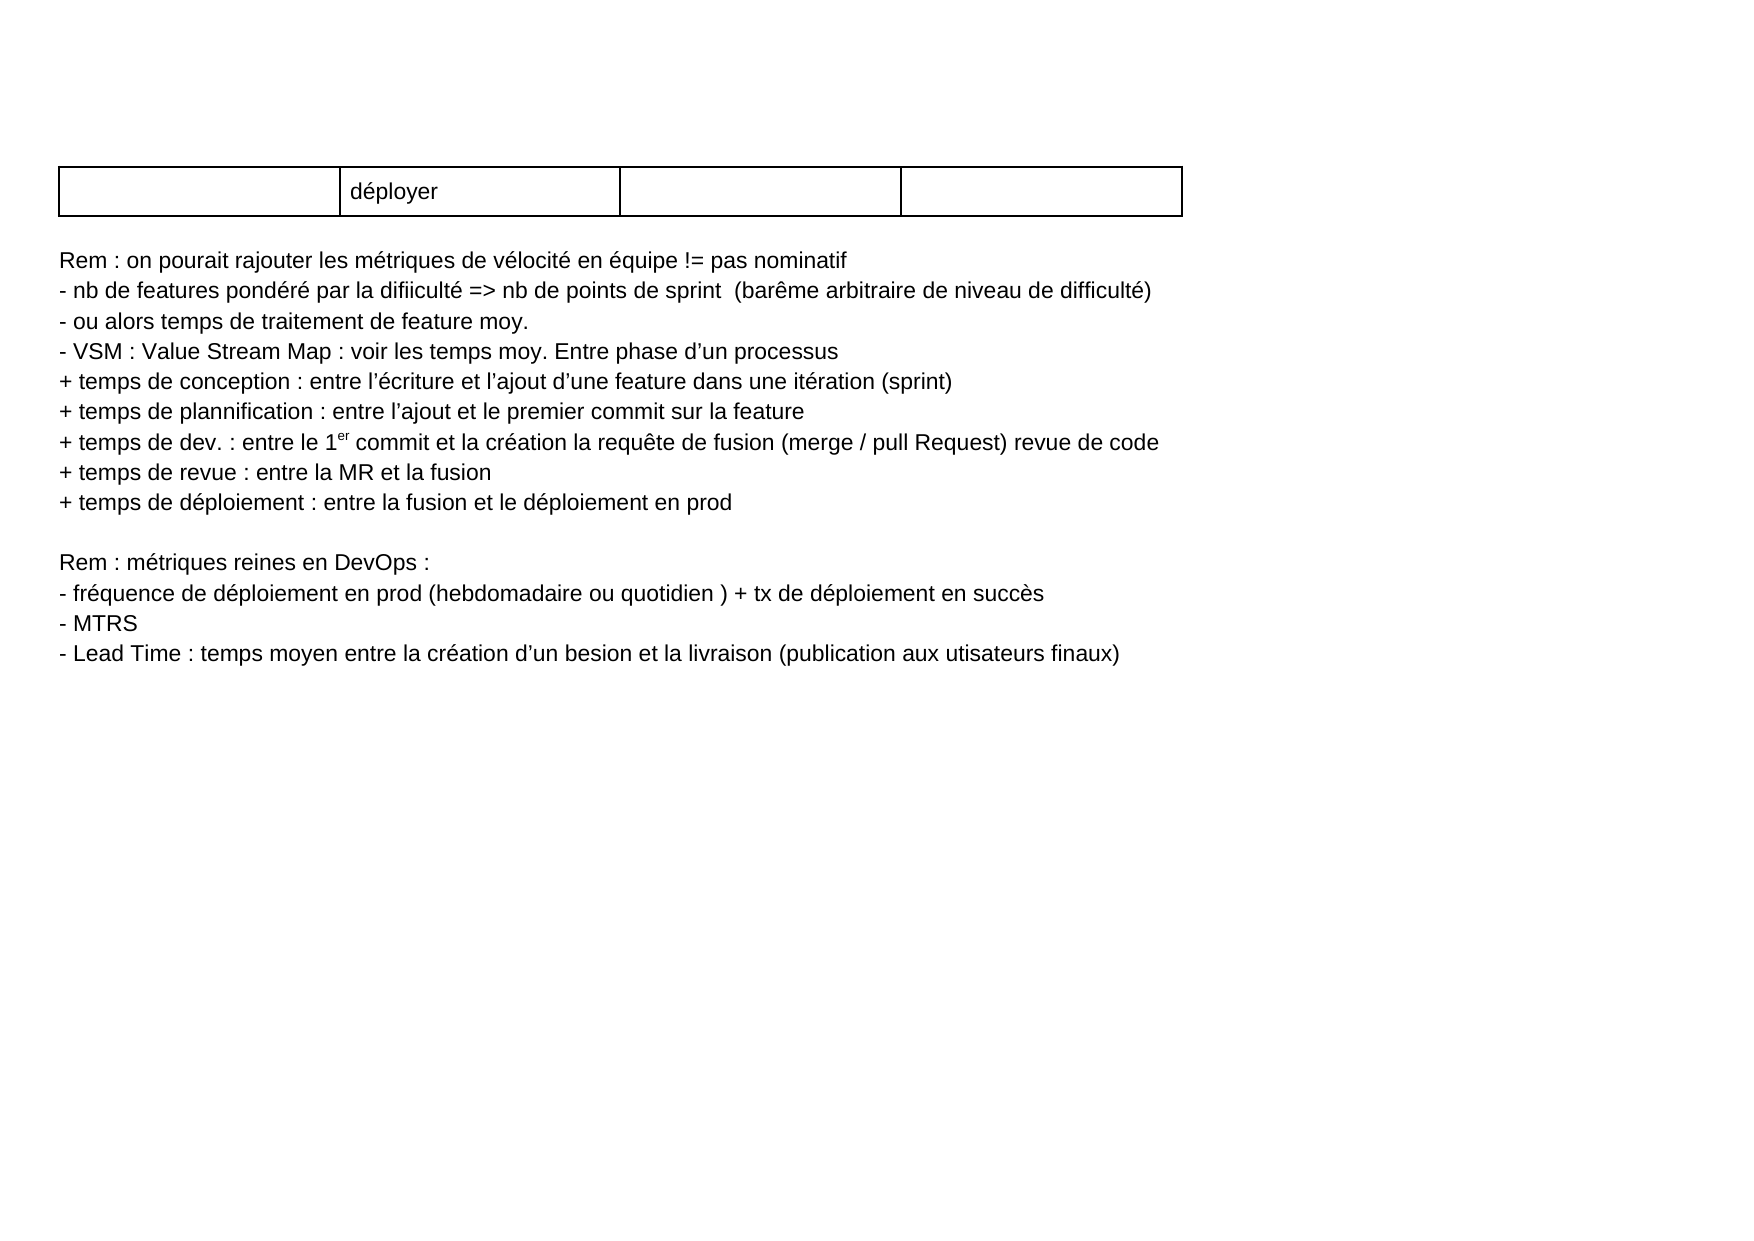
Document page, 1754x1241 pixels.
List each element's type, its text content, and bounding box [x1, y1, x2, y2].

text - ou alors temps de traitement de feature moy. [59, 308, 1695, 334]
table_cell déployer [341, 168, 619, 215]
text - nb de features pondéré par la difiiculté => nb de points de sprint (barême arbitraire de niveau de difficulté) [59, 277, 1695, 304]
text + temps de conception : entre l’écriture et l’ajout d’une feature dans une itération (sprint) [59, 368, 1695, 394]
text + temps de revue : entre la MR et la fusion [59, 459, 1695, 485]
text - Lead Time : temps moyen entre la création d’un besion et la livraison (publication aux utisateurs finaux) [59, 640, 1695, 666]
text + temps de déploiement : entre la fusion et le déploiement en prod [59, 489, 1695, 515]
text - fréquence de déploiement en prod (hebdomadaire ou quotidien ) + tx de déploiement en succès [59, 579, 1695, 606]
table_cell [60, 168, 339, 215]
text + temps de plannification : entre l’ajout et le premier commit sur la feature [59, 398, 1695, 424]
table_cell [902, 168, 1181, 215]
text Rem : métriques reines en DevOps : [59, 549, 1695, 576]
text - MTRS [59, 610, 1695, 636]
text + temps de dev. : entre le 1er commit et la création la requête de fusion (merge / pull Request) revue de code [59, 428, 1695, 455]
text - VSM : Value Stream Map : voir les temps moy. Entre phase d’un processus [59, 338, 1695, 364]
table_cell [621, 168, 900, 215]
text Rem : on pourait rajouter les métriques de vélocité en équipe != pas nominatif [59, 247, 1695, 273]
